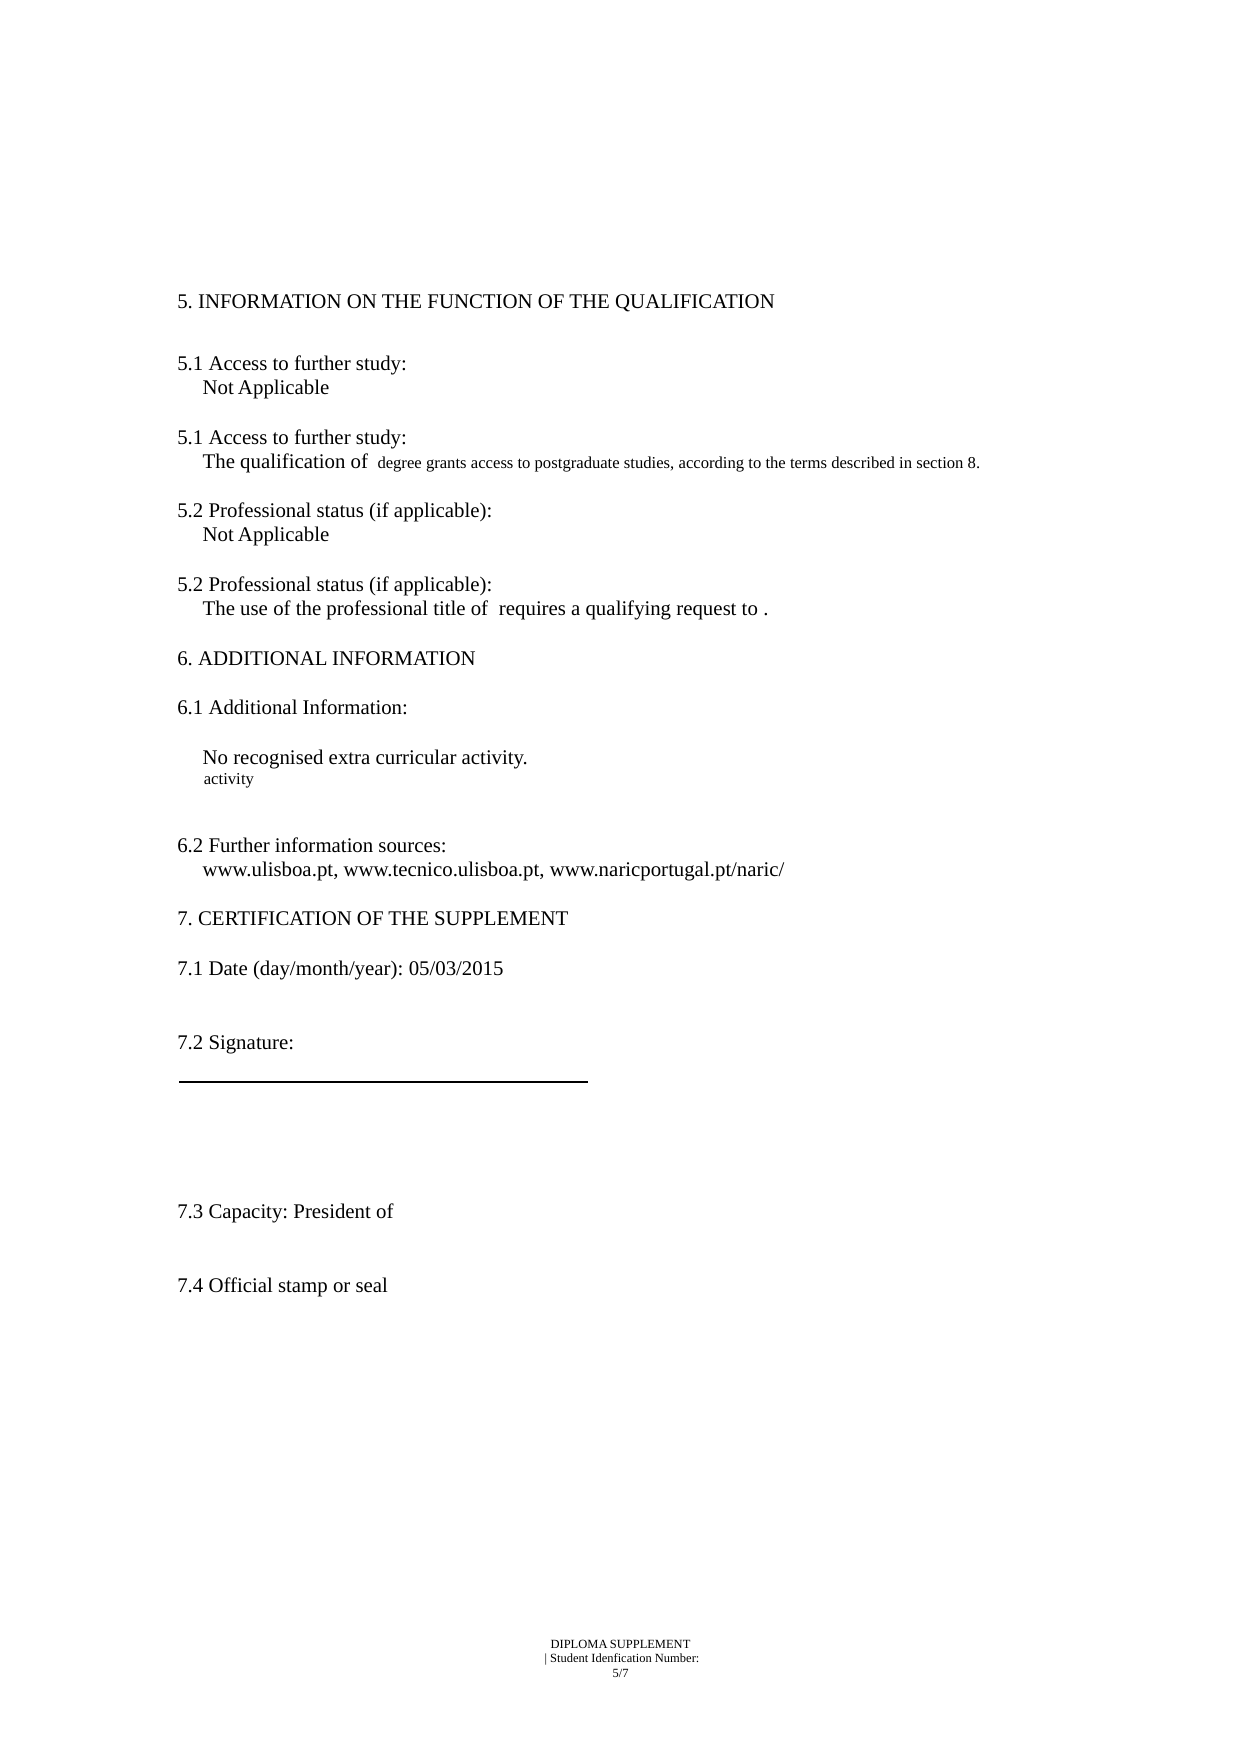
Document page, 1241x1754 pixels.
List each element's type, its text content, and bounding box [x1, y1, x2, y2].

table_header activity [204, 769, 1063, 807]
